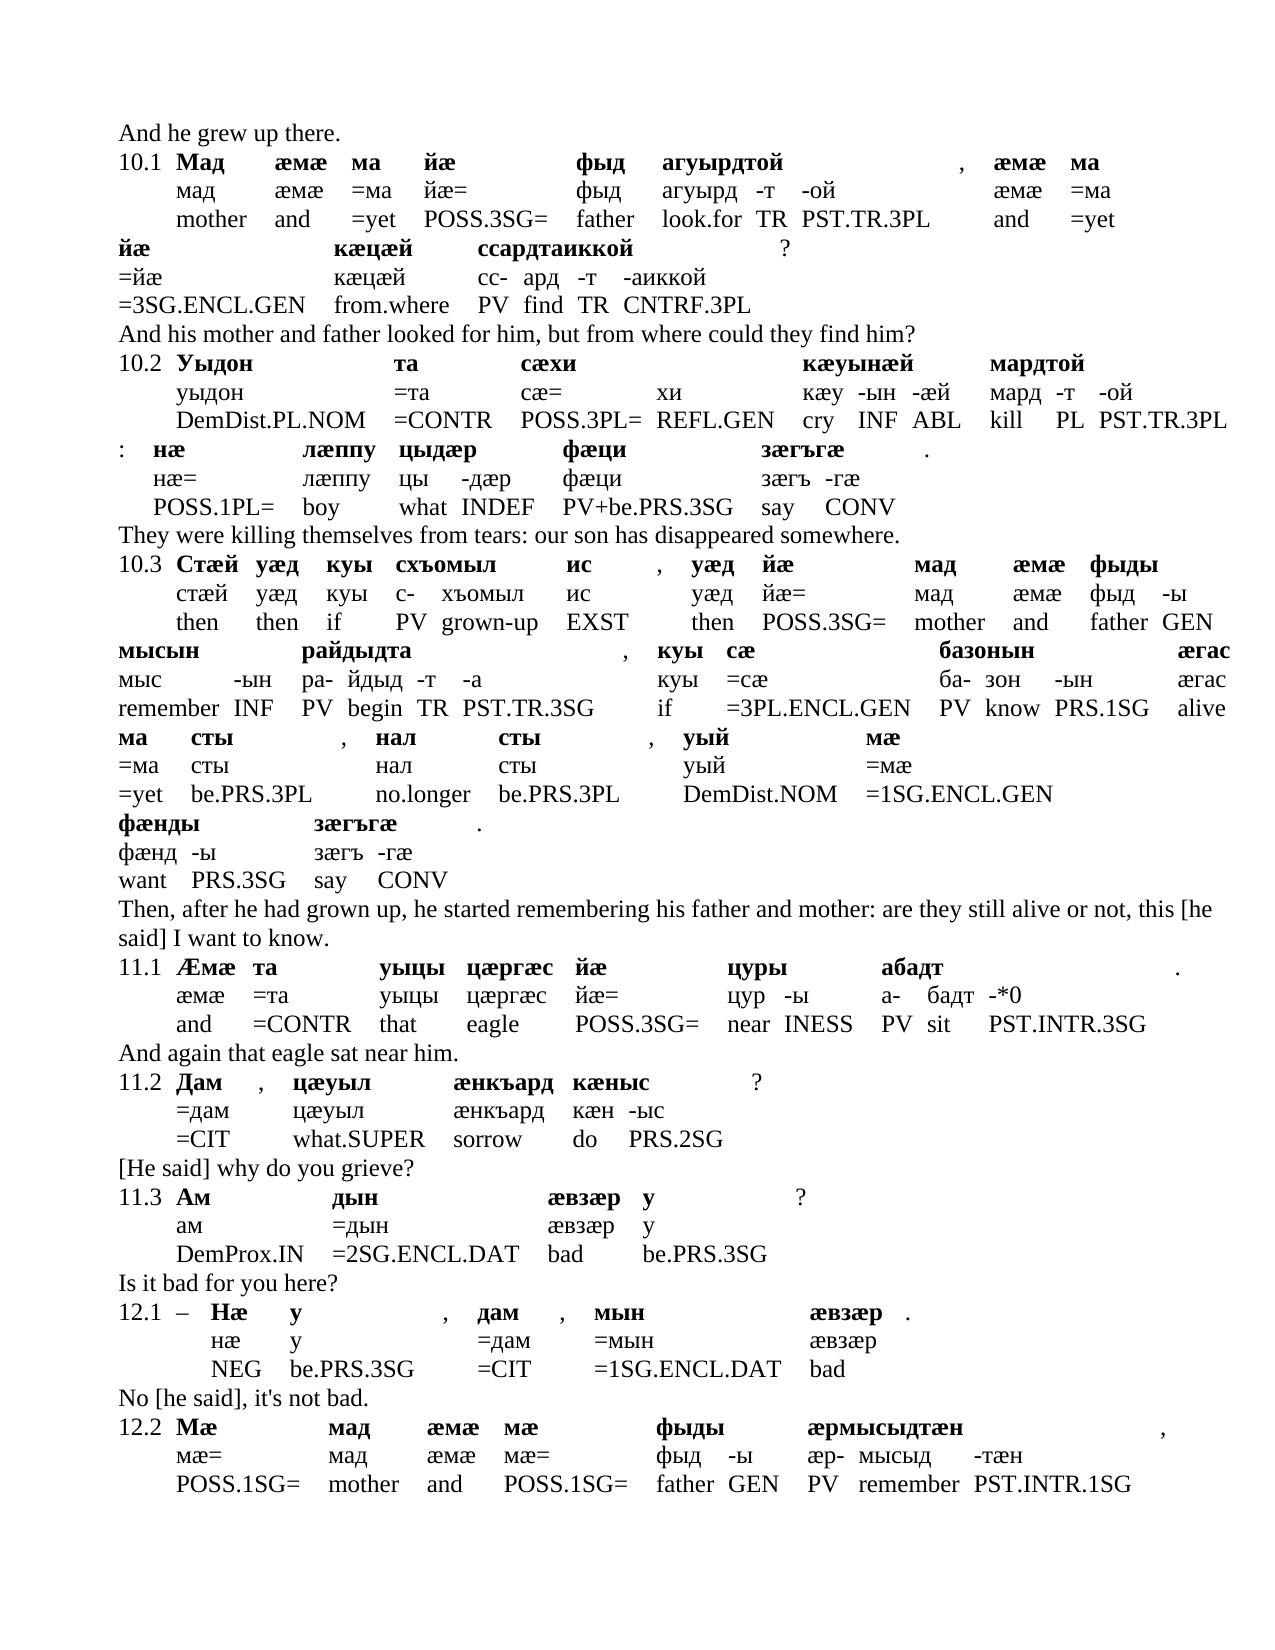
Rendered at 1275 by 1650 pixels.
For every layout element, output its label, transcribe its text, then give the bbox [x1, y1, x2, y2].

text NEG [211, 1354, 262, 1383]
text æмæ [176, 981, 225, 1009]
text =сæ [726, 664, 911, 693]
text нæ [153, 434, 289, 463]
text be.PRS.3PL [191, 779, 313, 808]
text Мад [176, 147, 261, 176]
text ис [566, 578, 629, 607]
text then [176, 607, 228, 636]
text Is it bad for you here? [118, 1268, 1249, 1297]
text Мæ [176, 1412, 314, 1441]
text сс- [477, 262, 509, 291]
text нæ [211, 1326, 262, 1354]
text GEN [1162, 607, 1213, 636]
text DemProx.IN [176, 1239, 304, 1268]
text стæй [176, 578, 228, 607]
text та [394, 348, 507, 377]
text , [442, 1297, 463, 1326]
text -а [462, 664, 594, 693]
text йæ [575, 952, 713, 981]
text мысыд [858, 1441, 960, 1469]
text мæ= [503, 1441, 628, 1469]
text -ын [858, 377, 898, 406]
text уыцы [379, 952, 453, 981]
text And he grew up there. [118, 118, 1249, 147]
text абадт [881, 952, 1161, 981]
text . [1174, 952, 1195, 981]
text мардтой [989, 348, 1242, 377]
text æвзæр [809, 1297, 891, 1326]
text , [622, 636, 643, 664]
text сæхи [520, 348, 789, 377]
text INF [858, 406, 898, 434]
text фæци [562, 434, 747, 463]
text -гæ [377, 837, 448, 866]
text Дам [176, 1067, 244, 1096]
text find [523, 291, 563, 319]
text POSS.1PL= [153, 492, 275, 521]
text =мæ [866, 751, 1053, 779]
text PRS.2SG [628, 1124, 723, 1153]
text кæныс [572, 1067, 737, 1096]
text сты [191, 722, 327, 751]
text cry [802, 406, 844, 434]
text ABL [912, 406, 962, 434]
text с- [395, 578, 427, 607]
text from.where [333, 291, 449, 319]
text begin [347, 693, 403, 722]
text æмæ [1013, 578, 1062, 607]
text базонын [939, 636, 1163, 664]
text ? [779, 233, 800, 262]
text PRS.1SG [1054, 693, 1149, 722]
text -ыс [628, 1096, 723, 1124]
text . [476, 808, 497, 837]
text фыд [576, 176, 634, 204]
text PV [881, 1009, 913, 1038]
text near [727, 1009, 770, 1038]
text ссардтаиккой [477, 233, 766, 262]
text know [985, 693, 1041, 722]
text уыдон [176, 377, 366, 406]
text father [576, 204, 634, 233]
text куы [657, 664, 698, 693]
text цæуыл [293, 1096, 425, 1124]
text -т [1056, 377, 1085, 406]
text цуры [727, 952, 867, 981]
text INDEF [461, 492, 535, 521]
text INF [233, 693, 274, 722]
text -ы [728, 1441, 779, 1469]
text want [118, 866, 177, 894]
text нал [375, 722, 484, 751]
text фыд [656, 1441, 714, 1469]
text мад [914, 549, 999, 578]
text йдыд [347, 664, 403, 693]
text PV [301, 693, 333, 722]
text æмæ [1013, 549, 1076, 578]
text лæппу [302, 434, 385, 463]
text and [993, 204, 1042, 233]
text -тæн [973, 1441, 1132, 1469]
text -т [577, 262, 609, 291]
text æгас [1177, 664, 1226, 693]
text -æй [912, 377, 962, 406]
text 10.1 [118, 147, 162, 176]
text нæ= [153, 463, 275, 492]
text агуырд [662, 176, 742, 204]
text PV [395, 607, 427, 636]
text be.PRS.3SG [289, 1354, 415, 1383]
text мад [328, 1441, 399, 1469]
text йæ [762, 549, 900, 578]
text у [642, 1182, 781, 1211]
text =yet [1070, 204, 1115, 233]
text зæгъ [761, 463, 811, 492]
text фæци [562, 463, 734, 492]
text йæ [423, 147, 562, 176]
text and [427, 1469, 476, 1498]
text -ы [784, 981, 853, 1009]
text 10.2 [118, 348, 162, 377]
text mother [176, 204, 247, 233]
text =CIT [477, 1354, 532, 1383]
text =ма [351, 176, 396, 204]
text say [761, 492, 811, 521]
text and [1013, 607, 1062, 636]
text зæгъгæ [314, 808, 462, 837]
text TR [756, 204, 788, 233]
text be.PRS.3SG [642, 1239, 768, 1268]
text =дам [477, 1326, 532, 1354]
text æрмысыдтæн [807, 1412, 1146, 1441]
text кæу [802, 377, 844, 406]
text kill [989, 406, 1042, 434]
text æмæ [427, 1441, 476, 1469]
text =1SG.ENCL.DAT [594, 1354, 782, 1383]
text POSS.3SG= [423, 204, 548, 233]
text сæ [726, 636, 925, 664]
text POSS.3PL= [520, 406, 642, 434]
text ба- [939, 664, 971, 693]
text 12.1 [118, 1297, 162, 1326]
text Then, after he had grown up, he started remembering his father and mother: are they still alive or not, this [he said] I want to know. [118, 894, 1249, 952]
text . [904, 1297, 926, 1326]
text 11.3 [118, 1182, 162, 1211]
text , [648, 722, 669, 751]
text PRS.3SG [191, 866, 286, 894]
text уыцы [379, 981, 439, 1009]
text куы [657, 636, 712, 664]
text мард [989, 377, 1042, 406]
text alive [1177, 693, 1226, 722]
text 11.1 [118, 952, 162, 981]
text =дын [332, 1211, 520, 1239]
text TR [577, 291, 609, 319]
text у [289, 1326, 415, 1354]
text хъомыл [441, 578, 538, 607]
text Уыдон [176, 348, 380, 377]
text POSS.1SG= [503, 1469, 628, 1498]
text æмæ [427, 1412, 490, 1441]
text лæппу [302, 463, 371, 492]
text сты [191, 751, 313, 779]
text та [253, 952, 365, 981]
text And again that eagle sat near him. [118, 1038, 1249, 1067]
text 10.3 [118, 549, 162, 578]
text ? [751, 1067, 772, 1096]
text if [657, 693, 698, 722]
text then [256, 607, 299, 636]
text -ын [233, 664, 274, 693]
text CONV [825, 492, 896, 521]
text æвзæр [809, 1326, 877, 1354]
text кæцæй [333, 262, 449, 291]
text REFL.GEN [656, 406, 775, 434]
text кæцæй [333, 233, 463, 262]
text агуырдтой [662, 147, 945, 176]
text PV [807, 1469, 844, 1498]
text мад [914, 578, 985, 607]
text =та [394, 377, 493, 406]
text сæ= [520, 377, 642, 406]
text . [923, 434, 944, 463]
text EXST [566, 607, 629, 636]
text 11.2 [118, 1067, 162, 1096]
text eagle [466, 1009, 547, 1038]
text мæ= [176, 1441, 300, 1469]
text bad [809, 1354, 877, 1383]
text -ы [191, 837, 286, 866]
text цæуыл [293, 1067, 439, 1096]
text мад [176, 176, 247, 204]
text -т [756, 176, 788, 204]
text фæнды [118, 808, 300, 837]
text =yet [118, 779, 163, 808]
text No [he said], it's not bad. [118, 1383, 1249, 1412]
text -ы [1162, 578, 1213, 607]
text æгас [1177, 636, 1240, 664]
text бадт [927, 981, 974, 1009]
text if [326, 607, 368, 636]
text do [572, 1124, 614, 1153]
text CONV [377, 866, 448, 894]
text POSS.3SG= [575, 1009, 699, 1038]
text and [274, 204, 323, 233]
text фæнд [118, 837, 177, 866]
text =CONTR [253, 1009, 352, 1038]
text =CONTR [394, 406, 493, 434]
text фыды [1089, 549, 1227, 578]
text PST.TR.3PL [1098, 406, 1228, 434]
text у [289, 1297, 428, 1326]
text дын [332, 1182, 533, 1211]
text уæд [691, 578, 734, 607]
text æмæ [993, 147, 1056, 176]
text PST.TR.3SG [462, 693, 594, 722]
text =йæ [118, 262, 306, 291]
text – [176, 1297, 197, 1326]
text mother [914, 607, 985, 636]
text =дам [176, 1096, 230, 1124]
text æмæ [274, 147, 337, 176]
text , [958, 147, 979, 176]
text and [176, 1009, 225, 1038]
text father [656, 1469, 714, 1498]
text what [398, 492, 447, 521]
text PV+be.PRS.3SG [562, 492, 734, 521]
text : [118, 434, 139, 463]
text нал [375, 751, 471, 779]
text сты [498, 722, 634, 751]
text уæд [256, 549, 312, 578]
text уый [683, 722, 852, 751]
text ма [1070, 147, 1129, 176]
text мыс [118, 664, 219, 693]
text , [1160, 1412, 1181, 1441]
text уæд [691, 549, 748, 578]
text -гæ [825, 463, 896, 492]
text -т [417, 664, 449, 693]
text æвзæр [547, 1211, 615, 1239]
text then [691, 607, 734, 636]
text -ой [1098, 377, 1228, 406]
text no.longer [375, 779, 471, 808]
text æнкъард [453, 1067, 558, 1096]
text уæд [256, 578, 299, 607]
text æвзæр [547, 1182, 629, 1211]
text , [258, 1067, 279, 1096]
text цæргæс [466, 981, 547, 1009]
text Ам [176, 1182, 318, 1211]
text PST.INTR.3SG [988, 1009, 1147, 1038]
text кæн [572, 1096, 614, 1124]
text дам [477, 1297, 545, 1326]
text цыдæр [398, 434, 549, 463]
text =мын [594, 1326, 782, 1354]
text TR [417, 693, 449, 722]
text PL [1056, 406, 1085, 434]
text цы [398, 463, 447, 492]
text ? [795, 1182, 816, 1211]
text ма [351, 147, 410, 176]
text схъомыл [395, 549, 552, 578]
text цæргæс [466, 952, 561, 981]
text цур [727, 981, 770, 1009]
text mother [328, 1469, 399, 1498]
text And his mother and father looked for him, but from where could they find him? [118, 319, 1249, 348]
text у [642, 1211, 768, 1239]
text зон [985, 664, 1041, 693]
text , [341, 722, 362, 751]
text йæ [118, 233, 320, 262]
text -*0 [988, 981, 1147, 1009]
text -аиккой [623, 262, 752, 291]
text æмæ [274, 176, 323, 204]
text райдыдта [301, 636, 608, 664]
text =та [253, 981, 352, 1009]
text -ын [1054, 664, 1149, 693]
text -ой [801, 176, 931, 204]
text мад [328, 1412, 413, 1441]
text say [314, 866, 364, 894]
text PST.TR.3PL [801, 204, 931, 233]
text be.PRS.3PL [498, 779, 621, 808]
text GEN [728, 1469, 779, 1498]
text сты [498, 751, 621, 779]
text -дæр [461, 463, 535, 492]
text =3SG.ENCL.GEN [118, 291, 306, 319]
text [He said] why do you grieve? [118, 1153, 1249, 1182]
text Æмæ [176, 952, 239, 981]
text =CIT [176, 1124, 230, 1153]
text Нæ [211, 1297, 276, 1326]
text boy [302, 492, 371, 521]
text йæ= [423, 176, 548, 204]
text =ма [1070, 176, 1115, 204]
text remember [118, 693, 219, 722]
text фыды [656, 1412, 793, 1441]
text PST.INTR.1SG [973, 1469, 1132, 1498]
text зæгъ [314, 837, 364, 866]
text INESS [784, 1009, 853, 1038]
text CNTRF.3PL [623, 291, 752, 319]
text ис [566, 549, 643, 578]
text , [559, 1297, 580, 1326]
text , [656, 549, 677, 578]
text фыд [1089, 578, 1148, 607]
text æр- [807, 1441, 844, 1469]
text grown-up [441, 607, 538, 636]
text æмæ [993, 176, 1042, 204]
text =yet [351, 204, 396, 233]
text хи [656, 377, 775, 406]
text =3PL.ENCL.GEN [726, 693, 911, 722]
text DemDist.NOM [683, 779, 838, 808]
text father [1089, 607, 1148, 636]
text мысын [118, 636, 288, 664]
text мын [594, 1297, 796, 1326]
text куы [326, 578, 368, 607]
text ра- [301, 664, 333, 693]
text =ма [118, 751, 163, 779]
text look.for [662, 204, 742, 233]
text фыд [576, 147, 648, 176]
text PV [939, 693, 971, 722]
text йæ= [575, 981, 699, 1009]
text куы [326, 549, 382, 578]
text æнкъард [453, 1096, 544, 1124]
text that [379, 1009, 439, 1038]
text ам [176, 1211, 304, 1239]
text They were killing themselves from tears: our son has disappeared somewhere. [118, 521, 1249, 549]
text мæ [503, 1412, 642, 1441]
text PV [477, 291, 509, 319]
text =1SG.ENCL.GEN [866, 779, 1053, 808]
text мæ [866, 722, 1067, 751]
text зæгъгæ [761, 434, 910, 463]
text уый [683, 751, 838, 779]
text DemDist.PL.NOM [176, 406, 366, 434]
text sorrow [453, 1124, 544, 1153]
text POSS.3SG= [762, 607, 887, 636]
text ард [523, 262, 563, 291]
text bad [547, 1239, 615, 1268]
text 12.2 [118, 1412, 162, 1441]
text Стæй [176, 549, 242, 578]
text POSS.1SG= [176, 1469, 300, 1498]
text а- [881, 981, 913, 1009]
text what.SUPER [293, 1124, 425, 1153]
text remember [858, 1469, 960, 1498]
text йæ= [762, 578, 887, 607]
text ма [118, 722, 177, 751]
text кæуынæй [802, 348, 976, 377]
text sit [927, 1009, 974, 1038]
text =2SG.ENCL.DAT [332, 1239, 520, 1268]
